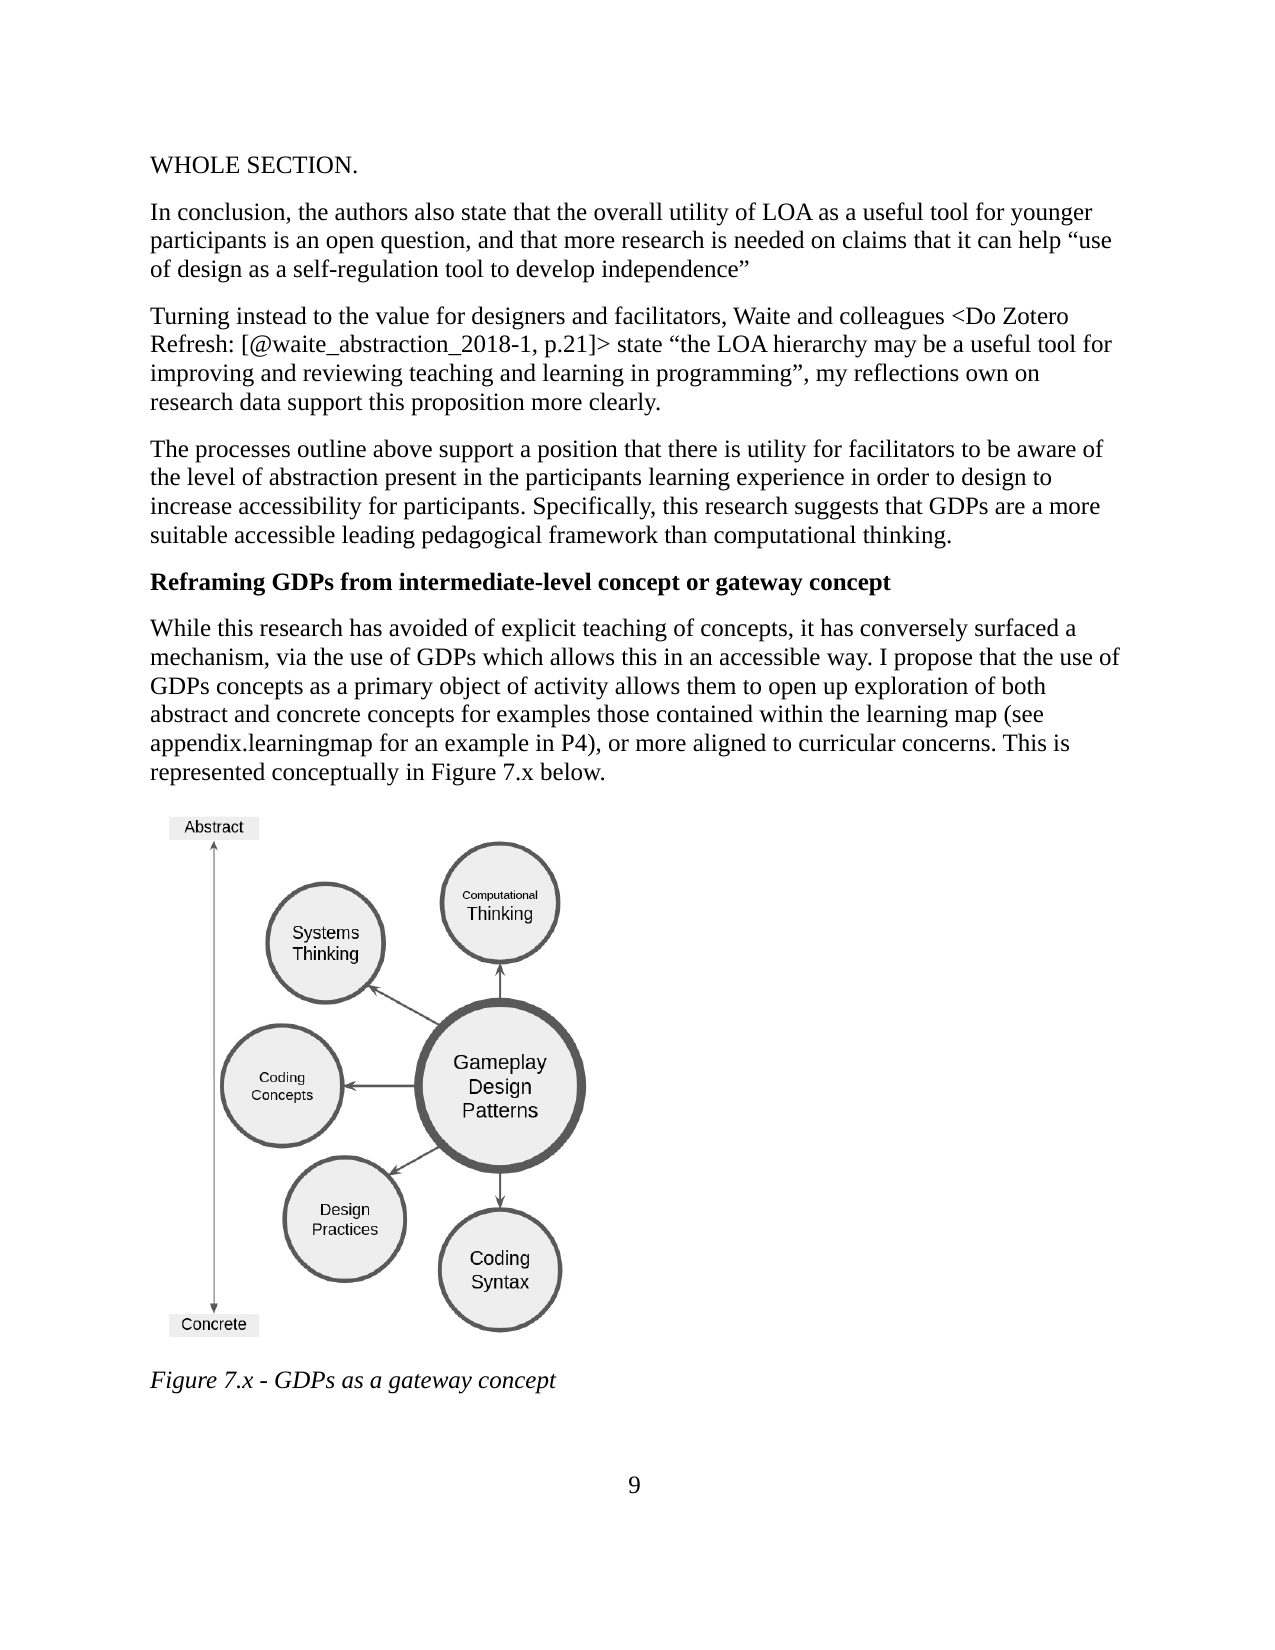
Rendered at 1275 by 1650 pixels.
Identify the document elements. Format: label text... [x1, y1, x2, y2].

text In conclusion, the authors also state that the overall utility of LOA as a useful tool for younger participants is an open question, and that more research is needed on claims that it can help “use of design as a self-regulation tool to develop independence” [150, 197, 1125, 283]
text While this research has avoided of explicit teaching of concepts, it has conversely surfaced a mechanism, via the use of GDPs which allows this in an accessible way. I propose that the use of GDPs concepts as a primary object of activity allows them to open up exploration of both abstract and concrete concepts for examples those contained within the learning map (see appendix.learningmap for an example in P4), or more aligned to curricular concerns. This is represented conceptually in Figure 7.x below. [150, 613, 1125, 786]
text WHOLE SECTION. [150, 150, 1125, 179]
text The processes outline above support a position that there is utility for facilitators to be aware of the level of abstraction present in the participants learning experience in order to design to increase accessibility for participants. Specifically, this research suggests that GDPs are a more suitable accessible leading pedagogical framework than computational thinking. [150, 434, 1125, 549]
picture [150, 794, 1077, 1353]
text Reframing GDPs from intermediate-level concept or gateway concept [150, 567, 1125, 595]
text Figure 7.x - GDPs as a gateway concept [150, 1365, 1125, 1393]
text Turning instead to the value for designers and facilitators, Waite and colleagues <Do Zotero Refresh: [@waite_abstraction_2018-1, p.21]> state “the LOA hierarchy may be a useful tool for improving and reviewing teaching and learning in programming”, my reflections own on research data support this proposition more clearly. [150, 301, 1125, 416]
